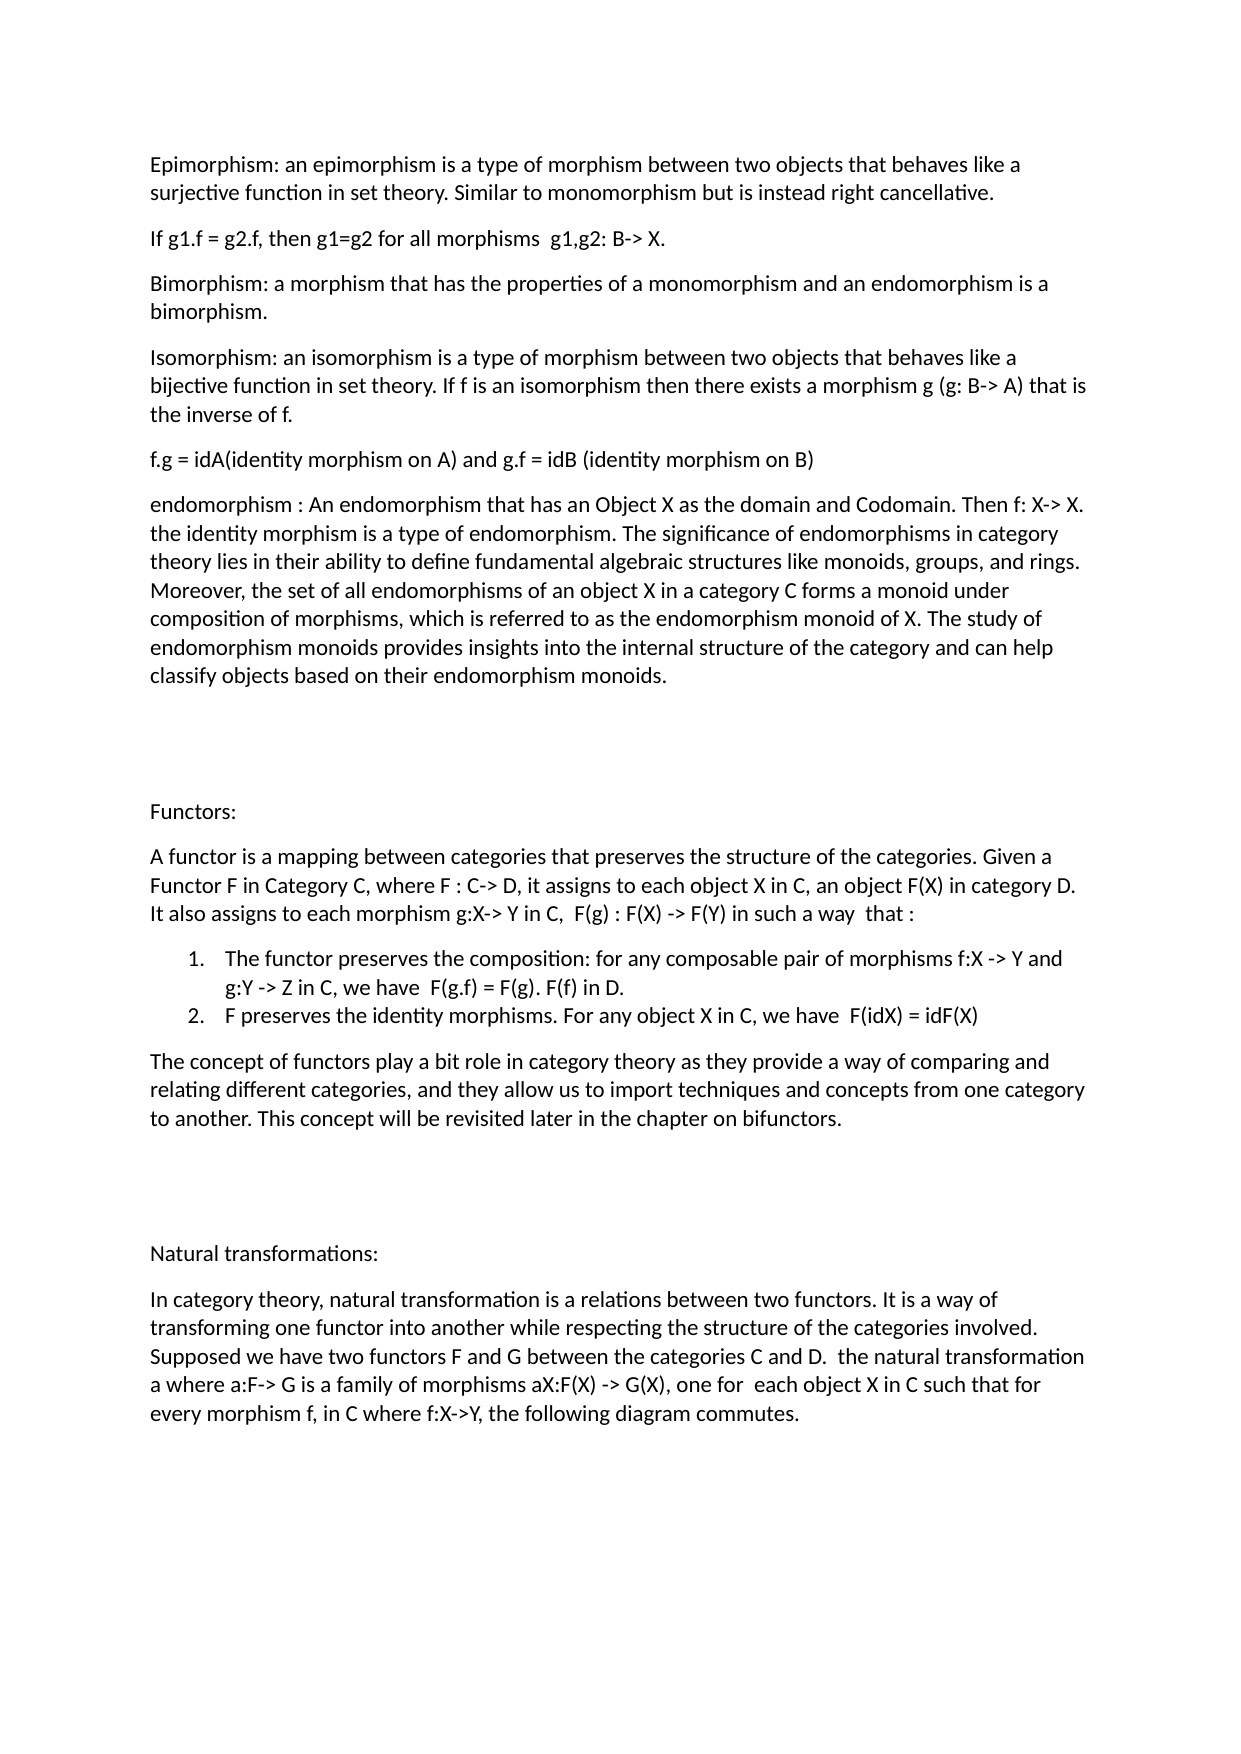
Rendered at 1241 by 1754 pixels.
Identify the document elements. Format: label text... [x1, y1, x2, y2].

text The concept of functors play a bit role in category theory as they provide a way of comparing and relating different categories, and they allow us to import techniques and concepts from one category to another. This concept will be revisited later in the chapter on bifunctors. [150, 1047, 1090, 1132]
text Functors: [150, 797, 1090, 825]
text endomorphism : An endomorphism that has an Object X as the domain and Codomain. Then f: X-> X. the identity morphism is a type of endomorphism. The significance of endomorphisms in category theory lies in their ability to define fundamental algebraic structures like monoids, groups, and rings. Moreover, the set of all endomorphisms of an object X in a category C forms a monoid under composition of morphisms, which is referred to as the endomorphism monoid of X. The study of endomorphism monoids provides insights into the internal structure of the category and can help classify objects based on their endomorphism monoids. [150, 490, 1090, 689]
text Bimorphism: a morphism that has the properties of a monomorphism and an endomorphism is a bimorphism. [150, 269, 1090, 326]
text A functor is a mapping between categories that preserves the structure of the categories. Given a Functor F in Category C, where F : C-> D, it assigns to each object X in C, an object F(X) in category D. It also assigns to each morphism g:X-> Y in C, F(g) : F(X) -> F(Y) in such a way that : [150, 842, 1090, 927]
text f.g = idA(identity morphism on A) and g.f = idB (identity morphism on B) [150, 445, 1090, 473]
text In category theory, natural transformation is a relations between two functors. It is a way of transforming one functor into another while respecting the structure of the categories involved. Supposed we have two functors F and G between the categories C and D. the natural transformation a where a:F-> G is a family of morphisms aX:F(X) -> G(X), one for each object X in C such that for every morphism f, in C where f:X->Y, the following diagram commutes. [150, 1285, 1090, 1427]
text If g1.f = g2.f, then g1=g2 for all morphisms g1,g2: B-> X. [150, 224, 1090, 252]
text Epimorphism: an epimorphism is a type of morphism between two objects that behaves like a surjective function in set theory. Similar to monomorphism but is instead right cancellative. [150, 150, 1090, 207]
text Natural transformations: [150, 1239, 1090, 1268]
list F preserves the identity morphisms. For any object X in C, we have F(idX) = idF(X) [187, 1002, 1090, 1030]
text Isomorphism: an isomorphism is a type of morphism between two objects that behaves like a bijective function in set theory. If f is an isomorphism then there exists a morphism g (g: B-> A) that is the inverse of f. [150, 343, 1090, 428]
list The functor preserves the composition: for any composable pair of morphisms f:X -> Y and g:Y -> Z in C, we have F(g.f) = F(g). F(f) in D. [187, 944, 1090, 1001]
